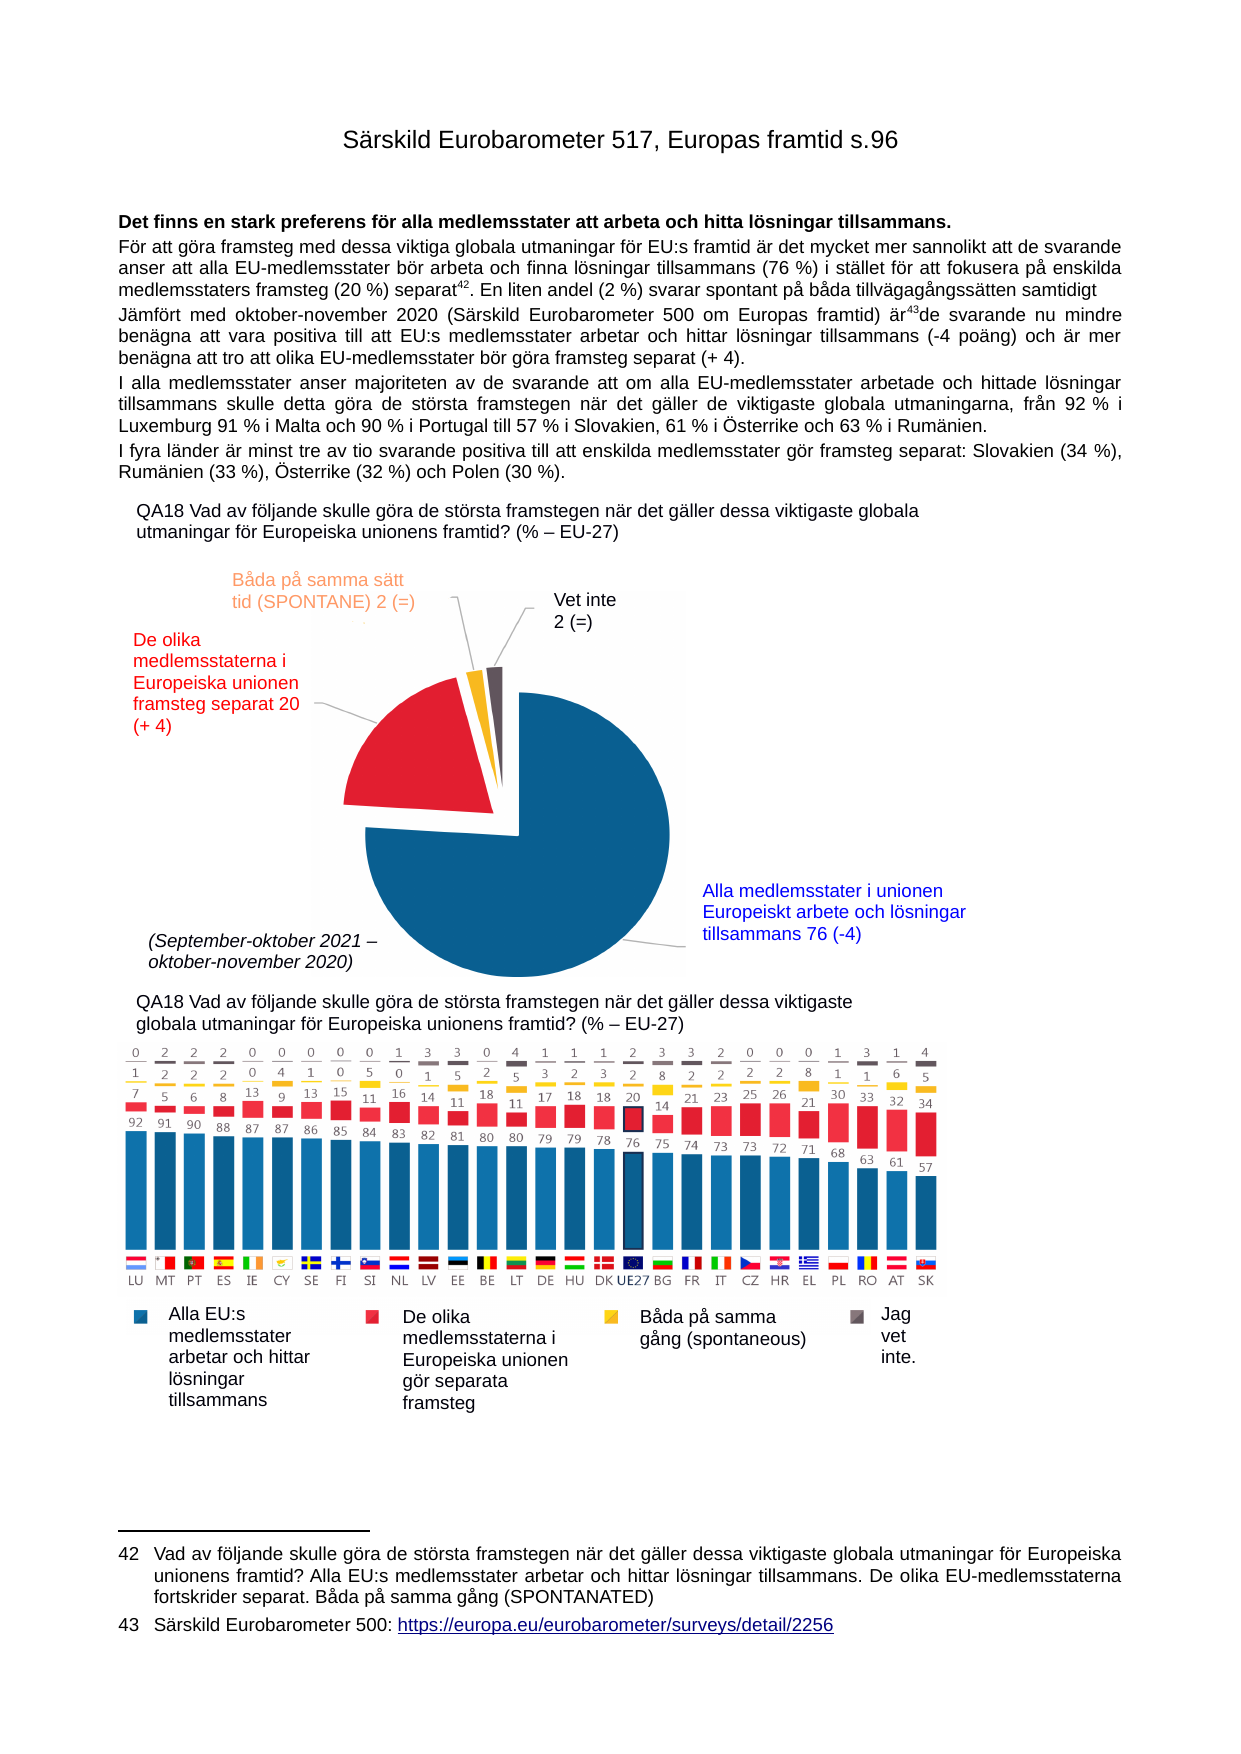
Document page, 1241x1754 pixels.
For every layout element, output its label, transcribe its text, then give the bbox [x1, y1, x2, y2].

picture [311, 591, 686, 977]
text Särskild Eurobarometer 500: https://europa.eu/eurobarometer/surveys/detail/2256 [118, 1614, 1122, 1636]
text Det finns en stark preferens för alla medlemsstater att arbeta och hitta lösningar tillsammans. [118, 211, 1122, 232]
picture [117, 1042, 947, 1297]
text I alla medlemsstater anser majoriteten av de svarande att om alla EU-medlemsstater arbetade och hittade lösningar tillsammans skulle detta göra de största framstegen när det gäller de viktigaste globala utmaningarna, från 92 % i Luxemburg 91 % i Malta och 90 % i Portugal till 57 % i Slovakien, 61 % i Österrike och 63 % i Rumänien. [118, 371, 1122, 436]
text I fyra länder är minst tre av tio svarande positiva till att enskilda medlemsstater gör framsteg separat: Slovakien (34 %), Rumänien (33 %), Österrike (32 %) och Polen (30 %). [118, 439, 1122, 482]
text För att göra framsteg med dessa viktiga globala utmaningar för EU:s framtid är det mycket mer sannolikt att de svarande anser att alla EU-medlemsstater bör arbeta och finna lösningar tillsammans (76 %) i stället för att fokusera på enskilda medlemsstaters framsteg (20 %) separat. En liten andel (2 %) svarar spontant på båda tillvägagångssätten samtidigt [118, 236, 1122, 300]
text Vad av följande skulle göra de största framstegen när det gäller dessa viktigaste globala utmaningar för Europeiska unionens framtid? Alla EU:s medlemsstater arbetar och hittar lösningar tillsammans. De olika EU-medlemsstaterna fortskrider separat. Båda på samma gång (SPONTANATED) [118, 1543, 1122, 1608]
text Jämfört med oktober-november 2020 (Särskild Eurobarometer 500 om Europas framtid) ärde svarande nu mindre benägna att vara positiva till att EU:s medlemsstater arbetar och hittar lösningar tillsammans (-4 poäng) och är mer benägna att tro att olika EU-medlemsstater bör göra framsteg separat (+ 4). [118, 303, 1122, 368]
picture [126, 1299, 871, 1335]
